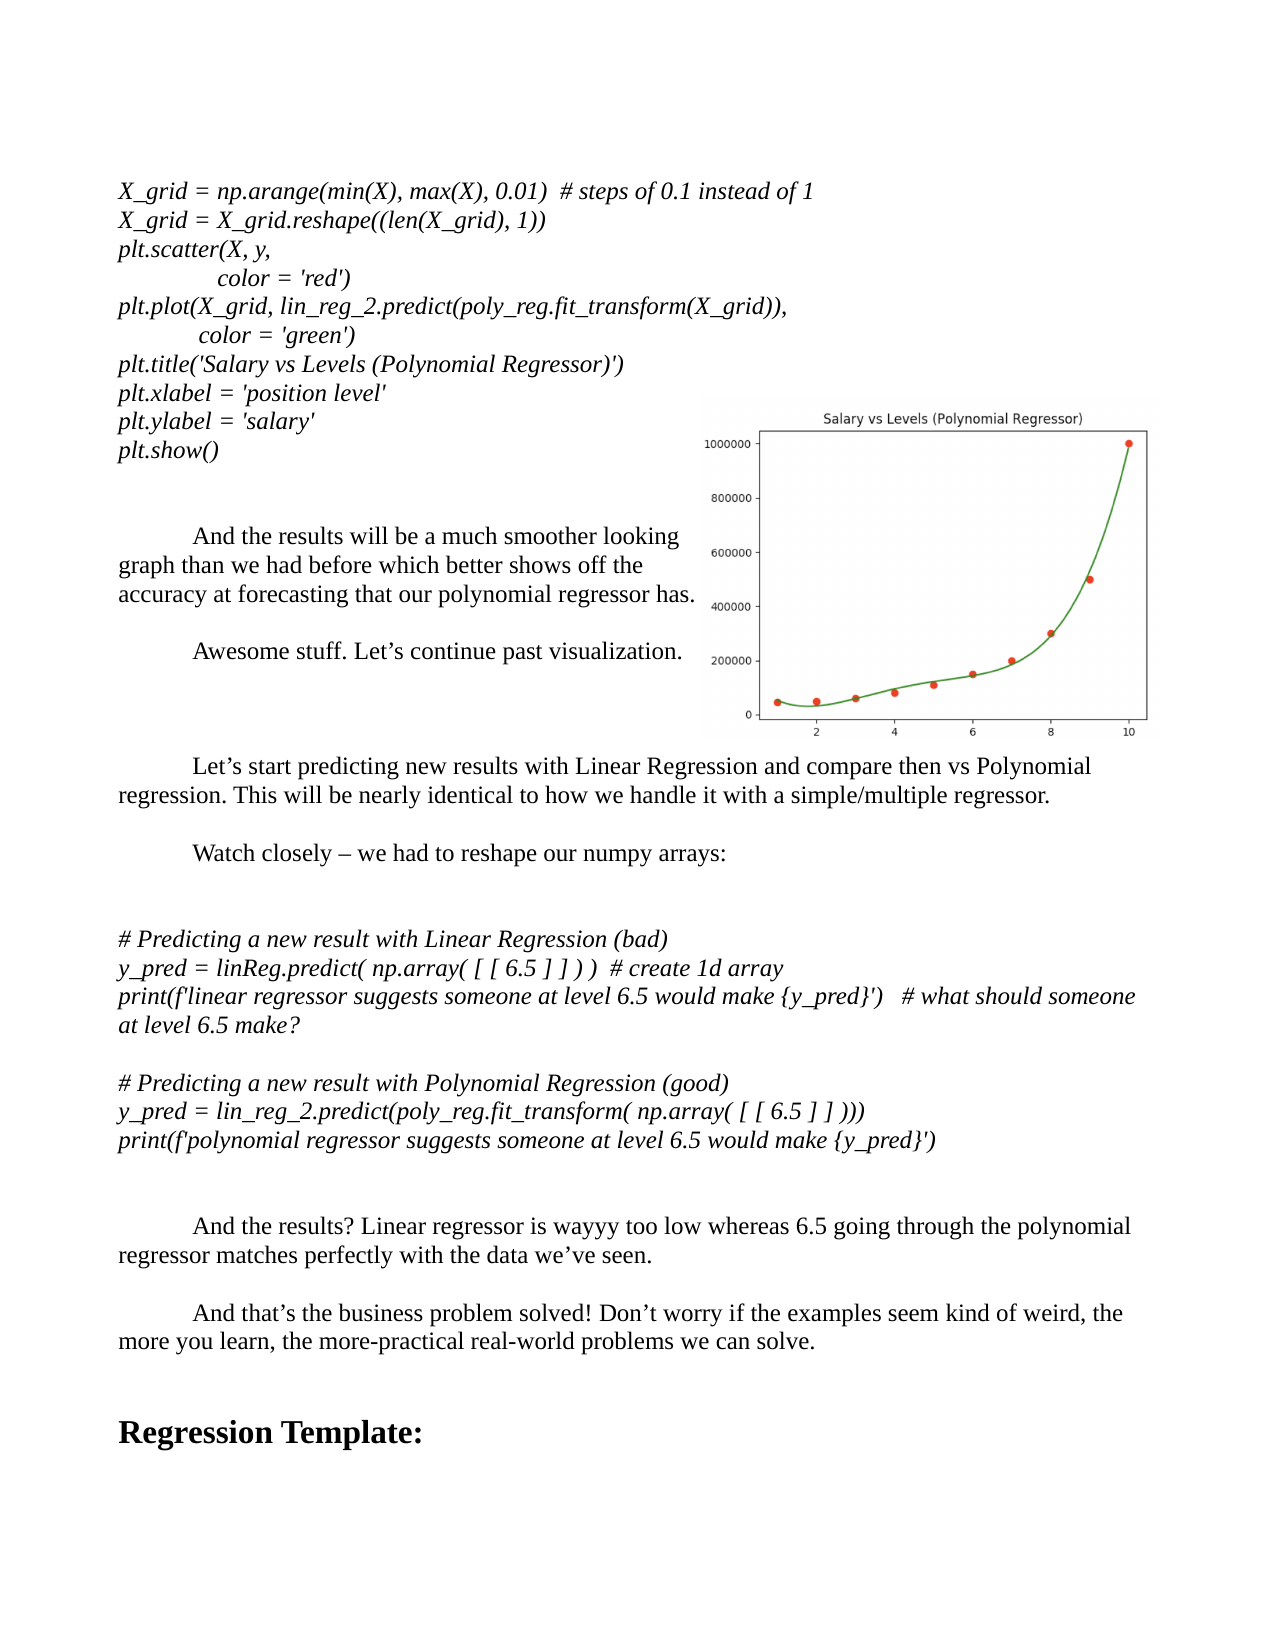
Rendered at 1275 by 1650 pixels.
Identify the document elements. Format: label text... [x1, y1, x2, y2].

text plt.ylabel = 'salary' [118, 406, 699, 435]
text plt.xlabel = 'position level' [118, 378, 1157, 406]
text And the results? Linear regressor is wayyy too low whereas 6.5 going through the polynomial regressor matches perfectly with the data we’ve seen. [118, 1211, 1157, 1269]
text print(f'polynomial regressor suggests someone at level 6.5 would make {y_pred}') [118, 1125, 1157, 1154]
text And that’s the business problem solved! Don’t worry if the examples seem kind of weird, the more you learn, the more-practical real-world problems we can solve. [118, 1298, 1157, 1355]
text # Predicting a new result with Linear Regression (bad) [118, 924, 1157, 953]
text y_pred = lin_reg_2.predict(poly_reg.fit_transform( np.array( [ [ 6.5 ] ] ))) [118, 1096, 1157, 1125]
text color = 'green') [118, 320, 1157, 349]
text Watch closely – we had to reshape our numpy arrays: [118, 838, 1157, 866]
picture [699, 394, 1162, 741]
text Regression Template: [118, 1413, 1157, 1451]
text Let’s start predicting new results with Linear Regression and compare then vs Polynomial regression. This will be nearly identical to how we handle it with a simple/multiple regressor. [118, 751, 1157, 809]
text X_grid = np.arange(min(X), max(X), 0.01) # steps of 0.1 instead of 1 [118, 176, 1157, 205]
text plt.show() [118, 435, 699, 464]
text print(f'linear regressor suggests someone at level 6.5 would make {y_pred}') # what should someone at level 6.5 make? [118, 981, 1157, 1039]
text plt.title('Salary vs Levels (Polynomial Regressor)') [118, 349, 1157, 378]
text # Predicting a new result with Polynomial Regression (good) [118, 1068, 1157, 1096]
text Awesome stuff. Let’s continue past visualization. [118, 636, 699, 665]
text color = 'red') [118, 263, 1157, 291]
text plt.plot(X_grid, lin_reg_2.predict(poly_reg.fit_transform(X_grid)), [118, 291, 1157, 320]
text X_grid = X_grid.reshape((len(X_grid), 1)) [118, 205, 1157, 234]
text And the results will be a much smoother looking graph than we had before which better shows off the accuracy at forecasting that our polynomial regressor has. [118, 521, 699, 608]
text plt.scatter(X, y, [118, 234, 1157, 263]
text y_pred = linReg.predict( np.array( [ [ 6.5 ] ] ) ) # create 1d array [118, 953, 1157, 981]
